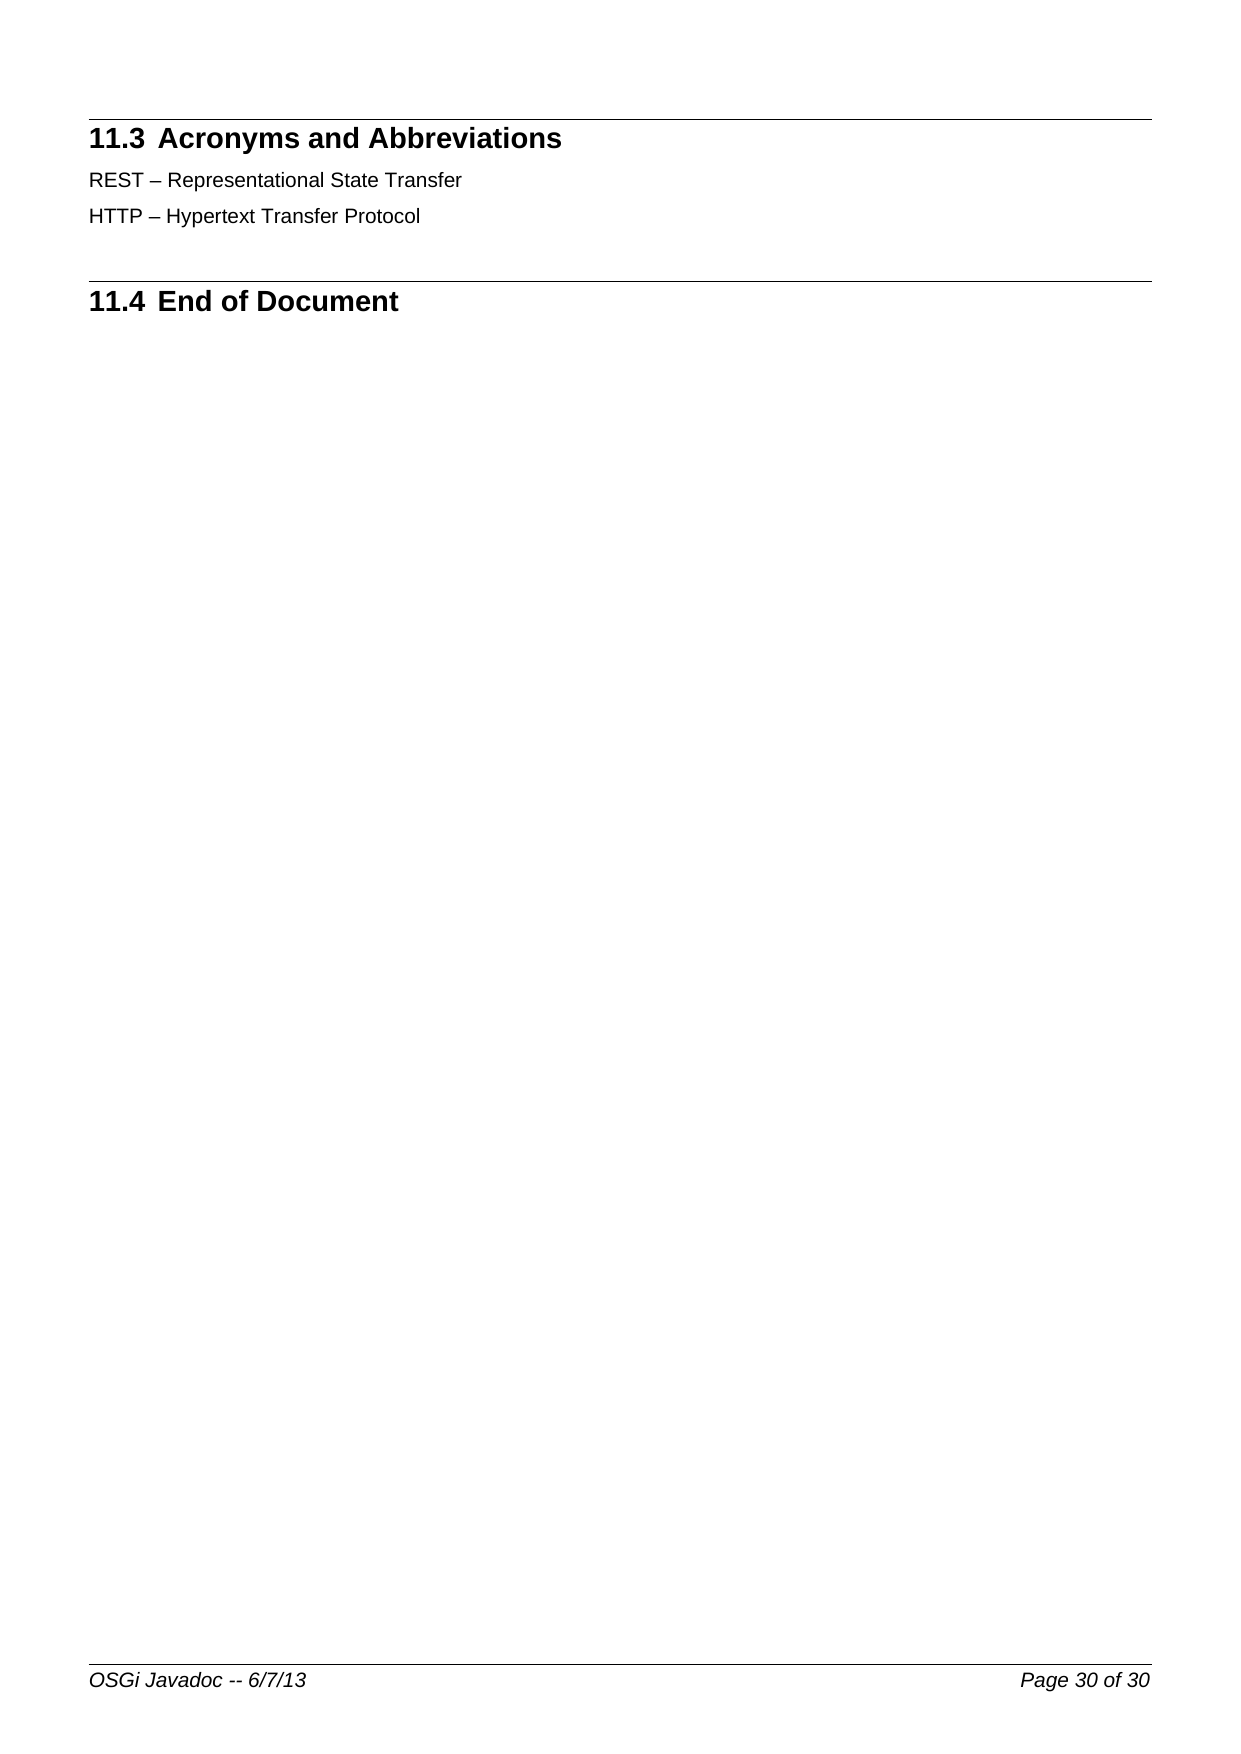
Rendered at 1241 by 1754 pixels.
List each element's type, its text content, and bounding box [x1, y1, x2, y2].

subtitle Acronyms and Abbreviations [88, 120, 1152, 155]
subtitle End of Document [88, 282, 1152, 318]
text HTTP – Hypertext Transfer Protocol [88, 204, 1152, 228]
text REST – Representational State Transfer [88, 168, 1152, 192]
